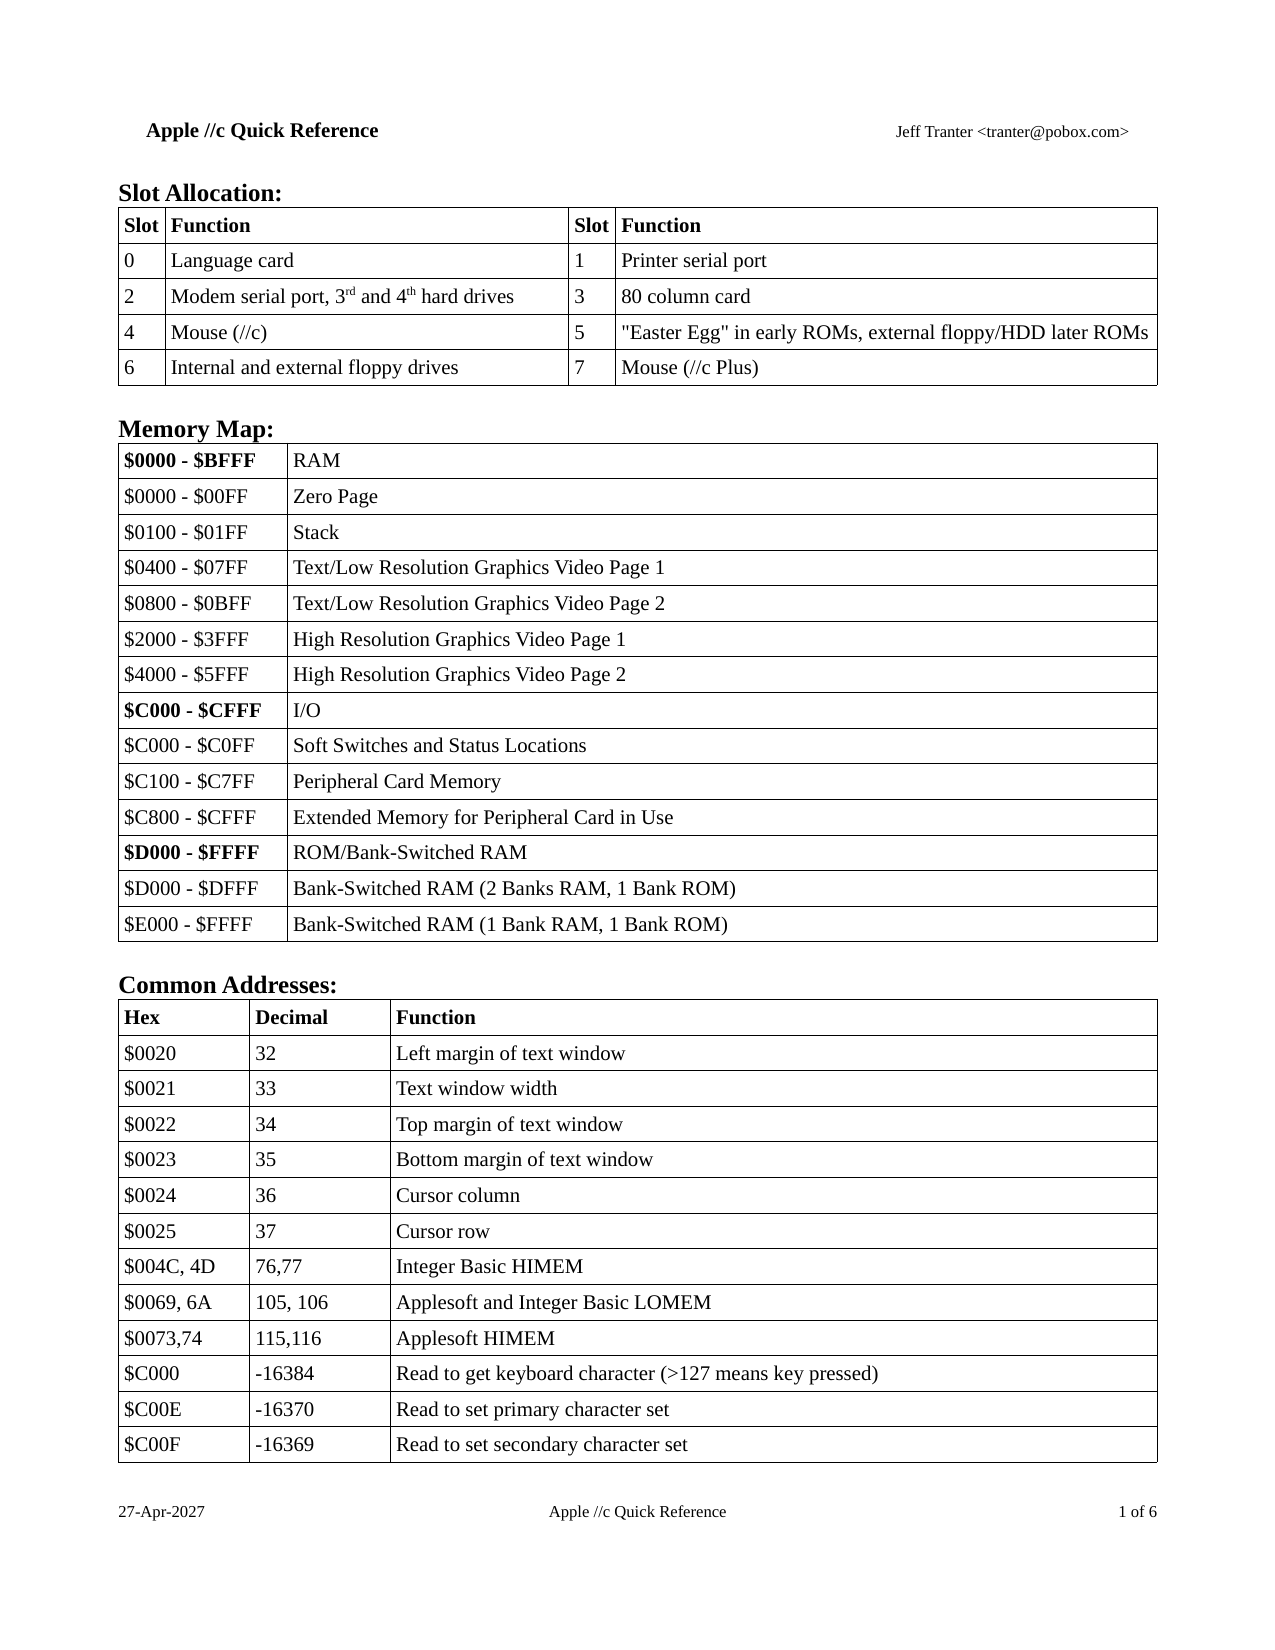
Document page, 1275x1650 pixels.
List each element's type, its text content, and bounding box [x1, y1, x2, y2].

table_cell Internal and external floppy drives [166, 350, 568, 385]
table_cell 105, 106 [250, 1285, 390, 1319]
table_cell $C000 [119, 1356, 249, 1391]
table_cell $0023 [119, 1142, 249, 1177]
table_cell Cursor row [391, 1214, 1157, 1248]
table_cell -16370 [250, 1392, 390, 1426]
table_cell Text/Low Resolution Graphics Video Page 1 [288, 551, 1157, 585]
text Common Addresses: [118, 970, 1157, 999]
text Slot Allocation: [118, 178, 1157, 207]
table_cell Cursor column [391, 1178, 1157, 1213]
table_cell $0100 - $01FF [119, 515, 287, 549]
table_cell $0069, 6A [119, 1285, 249, 1319]
table_header Slot [569, 208, 615, 242]
table_cell Text window width [391, 1071, 1157, 1106]
table_cell 32 [250, 1036, 390, 1070]
table_cell $4000 - $5FFF [119, 657, 287, 692]
table_cell 36 [250, 1178, 390, 1213]
table_header Function [166, 208, 568, 242]
table_cell Extended Memory for Peripheral Card in Use [288, 800, 1157, 834]
table_cell $2000 - $3FFF [119, 622, 287, 656]
table_cell $E000 - $FFFF [119, 907, 287, 941]
table_cell Stack [288, 515, 1157, 549]
table_cell 5 [569, 315, 615, 349]
table_cell 34 [250, 1107, 390, 1141]
table_cell 76,77 [250, 1249, 390, 1284]
table_cell $D000 - $FFFF [119, 836, 287, 870]
table_cell 4 [119, 315, 165, 349]
table_cell Top margin of text window [391, 1107, 1157, 1141]
table_cell 3 [569, 279, 615, 314]
table_cell Peripheral Card Memory [288, 764, 1157, 799]
table_cell Mouse (//c) [166, 315, 568, 349]
table_cell $0800 - $0BFF [119, 586, 287, 621]
table_cell $0021 [119, 1071, 249, 1106]
table_cell Language card [166, 244, 568, 278]
table_cell $C00E [119, 1392, 249, 1426]
table_cell $C000 - $CFFF [119, 693, 287, 728]
table_cell 33 [250, 1071, 390, 1106]
table_cell Applesoft HIMEM [391, 1321, 1157, 1355]
table_cell 1 [569, 244, 615, 278]
table_cell Printer serial port [616, 244, 1157, 278]
table_cell 7 [569, 350, 615, 385]
table_cell $0024 [119, 1178, 249, 1213]
table_header $0000 - $BFFF [119, 444, 287, 478]
table_header RAM [288, 444, 1157, 478]
table_header Function [391, 1000, 1157, 1034]
table_cell High Resolution Graphics Video Page 1 [288, 622, 1157, 656]
table_cell 0 [119, 244, 165, 278]
table_cell -16384 [250, 1356, 390, 1391]
table_cell Read to set primary character set [391, 1392, 1157, 1426]
table_cell $C100 - $C7FF [119, 764, 287, 799]
table_cell $C000 - $C0FF [119, 729, 287, 763]
table_cell I/O [288, 693, 1157, 728]
table_cell Bank-Switched RAM (2 Banks RAM, 1 Bank ROM) [288, 871, 1157, 906]
table_cell $0025 [119, 1214, 249, 1248]
table_cell Read to get keyboard character (>127 means key pressed) [391, 1356, 1157, 1391]
table_cell $D000 - $DFFF [119, 871, 287, 906]
table_cell Mouse (//c Plus) [616, 350, 1157, 385]
table_cell Modem serial port, 3rd and 4th hard drives [166, 279, 568, 314]
table_cell Soft Switches and Status Locations [288, 729, 1157, 763]
table_cell Text/Low Resolution Graphics Video Page 2 [288, 586, 1157, 621]
table_cell $C800 - $CFFF [119, 800, 287, 834]
table_cell Applesoft and Integer Basic LOMEM [391, 1285, 1157, 1319]
table_cell $0022 [119, 1107, 249, 1141]
table_cell 35 [250, 1142, 390, 1177]
table_cell Integer Basic HIMEM [391, 1249, 1157, 1284]
table_cell "Easter Egg" in early ROMs, external floppy/HDD later ROMs [616, 315, 1157, 349]
table_header Hex [119, 1000, 249, 1034]
table_cell Read to set secondary character set [391, 1427, 1157, 1462]
table_header Slot [119, 208, 165, 242]
table_cell $0020 [119, 1036, 249, 1070]
table_cell 115,116 [250, 1321, 390, 1355]
table_cell $0400 - $07FF [119, 551, 287, 585]
table_cell $0000 - $00FF [119, 479, 287, 514]
text Memory Map: [118, 414, 1157, 443]
table_header Function [616, 208, 1157, 242]
table_cell 80 column card [616, 279, 1157, 314]
table_cell Left margin of text window [391, 1036, 1157, 1070]
table_cell 2 [119, 279, 165, 314]
table_cell Bank-Switched RAM (1 Bank RAM, 1 Bank ROM) [288, 907, 1157, 941]
table_cell High Resolution Graphics Video Page 2 [288, 657, 1157, 692]
table_cell ROM/Bank-Switched RAM [288, 836, 1157, 870]
table_cell -16369 [250, 1427, 390, 1462]
table_cell 6 [119, 350, 165, 385]
table_header Decimal [250, 1000, 390, 1034]
table_cell $004C, 4D [119, 1249, 249, 1284]
table_cell $0073,74 [119, 1321, 249, 1355]
table_cell Bottom margin of text window [391, 1142, 1157, 1177]
table_cell $C00F [119, 1427, 249, 1462]
table_cell Zero Page [288, 479, 1157, 514]
table_cell 37 [250, 1214, 390, 1248]
